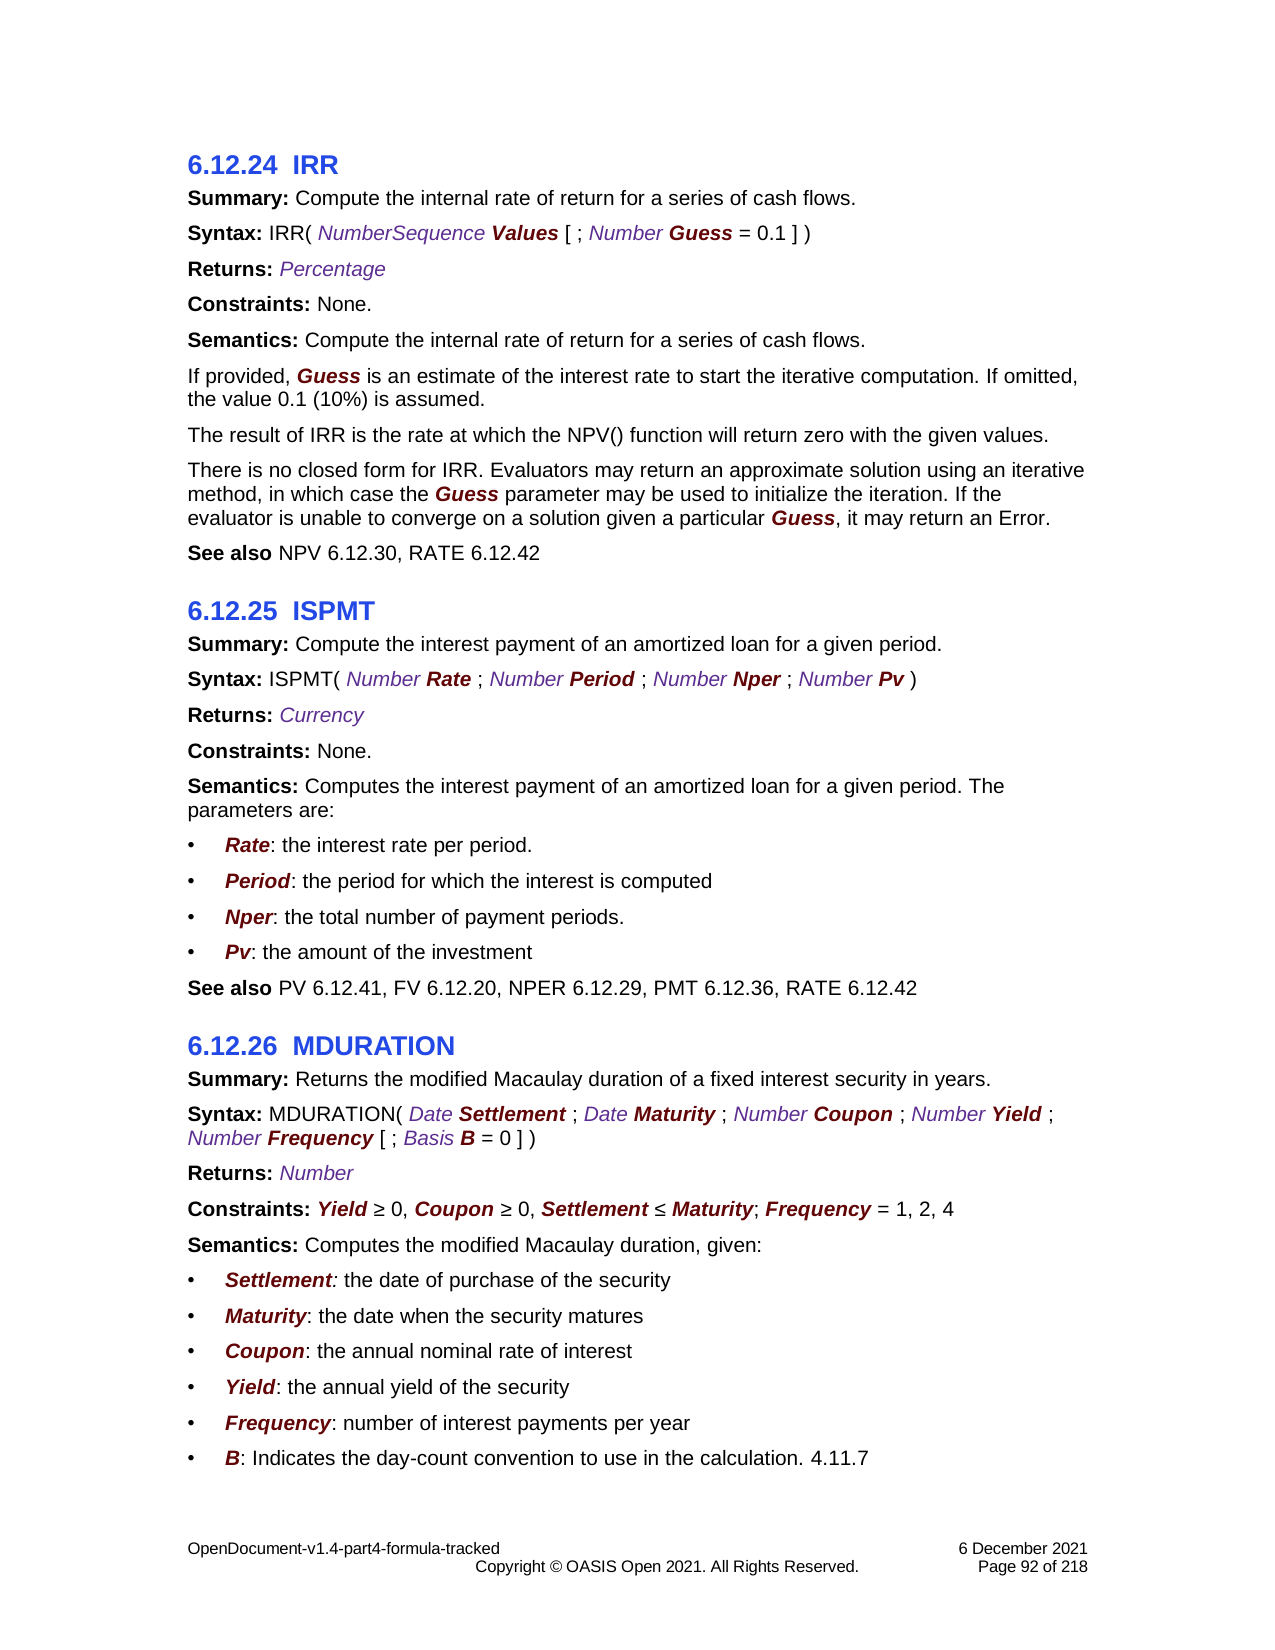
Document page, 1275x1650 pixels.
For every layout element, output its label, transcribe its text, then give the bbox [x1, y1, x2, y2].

text Returns: Number [187, 1162, 1088, 1185]
text Constraints: None. [187, 739, 1088, 763]
text Semantics: Computes the modified Macaulay duration, given: [187, 1233, 1088, 1257]
text Summary: Compute the interest payment of an amortized loan for a given period. [187, 632, 1088, 656]
text Summary: Compute the internal rate of return for a series of cash flows. [187, 186, 1088, 209]
text Constraints: None. [187, 293, 1088, 316]
list B: Indicates the day-count convention to use in the calculation. 4.11.7 [187, 1447, 1088, 1470]
list Frequency: number of interest payments per year [187, 1411, 1088, 1435]
text See also PV 6.12.41, FV 6.12.20, NPER 6.12.29, PMT 6.12.36, RATE 6.12.42 [187, 976, 1088, 1000]
text Returns: Currency [187, 703, 1088, 727]
text Semantics: Compute the internal rate of return for a series of cash flows. [187, 328, 1088, 352]
text Semantics: Computes the interest payment of an amortized loan for a given period. The parameters are: [187, 775, 1088, 822]
text Returns: Percentage [187, 257, 1088, 281]
list Nper: the total number of payment periods. [187, 905, 1088, 929]
list Yield: the annual yield of the security [187, 1376, 1088, 1399]
list Coupon: the annual nominal rate of interest [187, 1340, 1088, 1363]
list Period: the period for which the interest is computed [187, 869, 1088, 893]
list Pv: the amount of the investment [187, 941, 1088, 964]
text Constraints: Yield ≥ 0, Coupon ≥ 0, Settlement ≤ Maturity; Frequency = 1, 2, 4 [187, 1197, 1088, 1221]
list Settlement: the date of purchase of the security [187, 1269, 1088, 1292]
text Syntax: MDURATION( Date Settlement ; Date Maturity ; Number Coupon ; Number Yield ; Number Frequency [ ; Basis B = 0 ] ) [187, 1103, 1088, 1150]
text Syntax: ISPMT( Number Rate ; Number Period ; Number Nper ; Number Pv ) [187, 668, 1088, 691]
subtitle ISPMT [187, 596, 1088, 626]
subtitle MDURATION [187, 1031, 1088, 1061]
text See also NPV 6.12.30, RATE 6.12.42 [187, 542, 1088, 565]
text Summary: Returns the modified Macaulay duration of a fixed interest security in years. [187, 1067, 1088, 1091]
list Rate: the interest rate per period. [187, 834, 1088, 857]
text The result of IRR is the rate at which the NPV() function will return zero with the given values. [187, 423, 1088, 447]
list Maturity: the date when the security matures [187, 1304, 1088, 1328]
text If provided, Guess is an estimate of the interest rate to start the iterative computation. If omitted, the value 0.1 (10%) is assumed. [187, 364, 1088, 411]
text There is no closed form for IRR. Evaluators may return an approximate solution using an iterative method, in which case the Guess parameter may be used to initialize the iteration. If the evaluator is unable to converge on a solution given a particular Guess, it may return an Error. [187, 459, 1088, 529]
subtitle IRR [187, 150, 1088, 180]
text Syntax: IRR( NumberSequence Values [ ; Number Guess = 0.1 ] ) [187, 222, 1088, 245]
